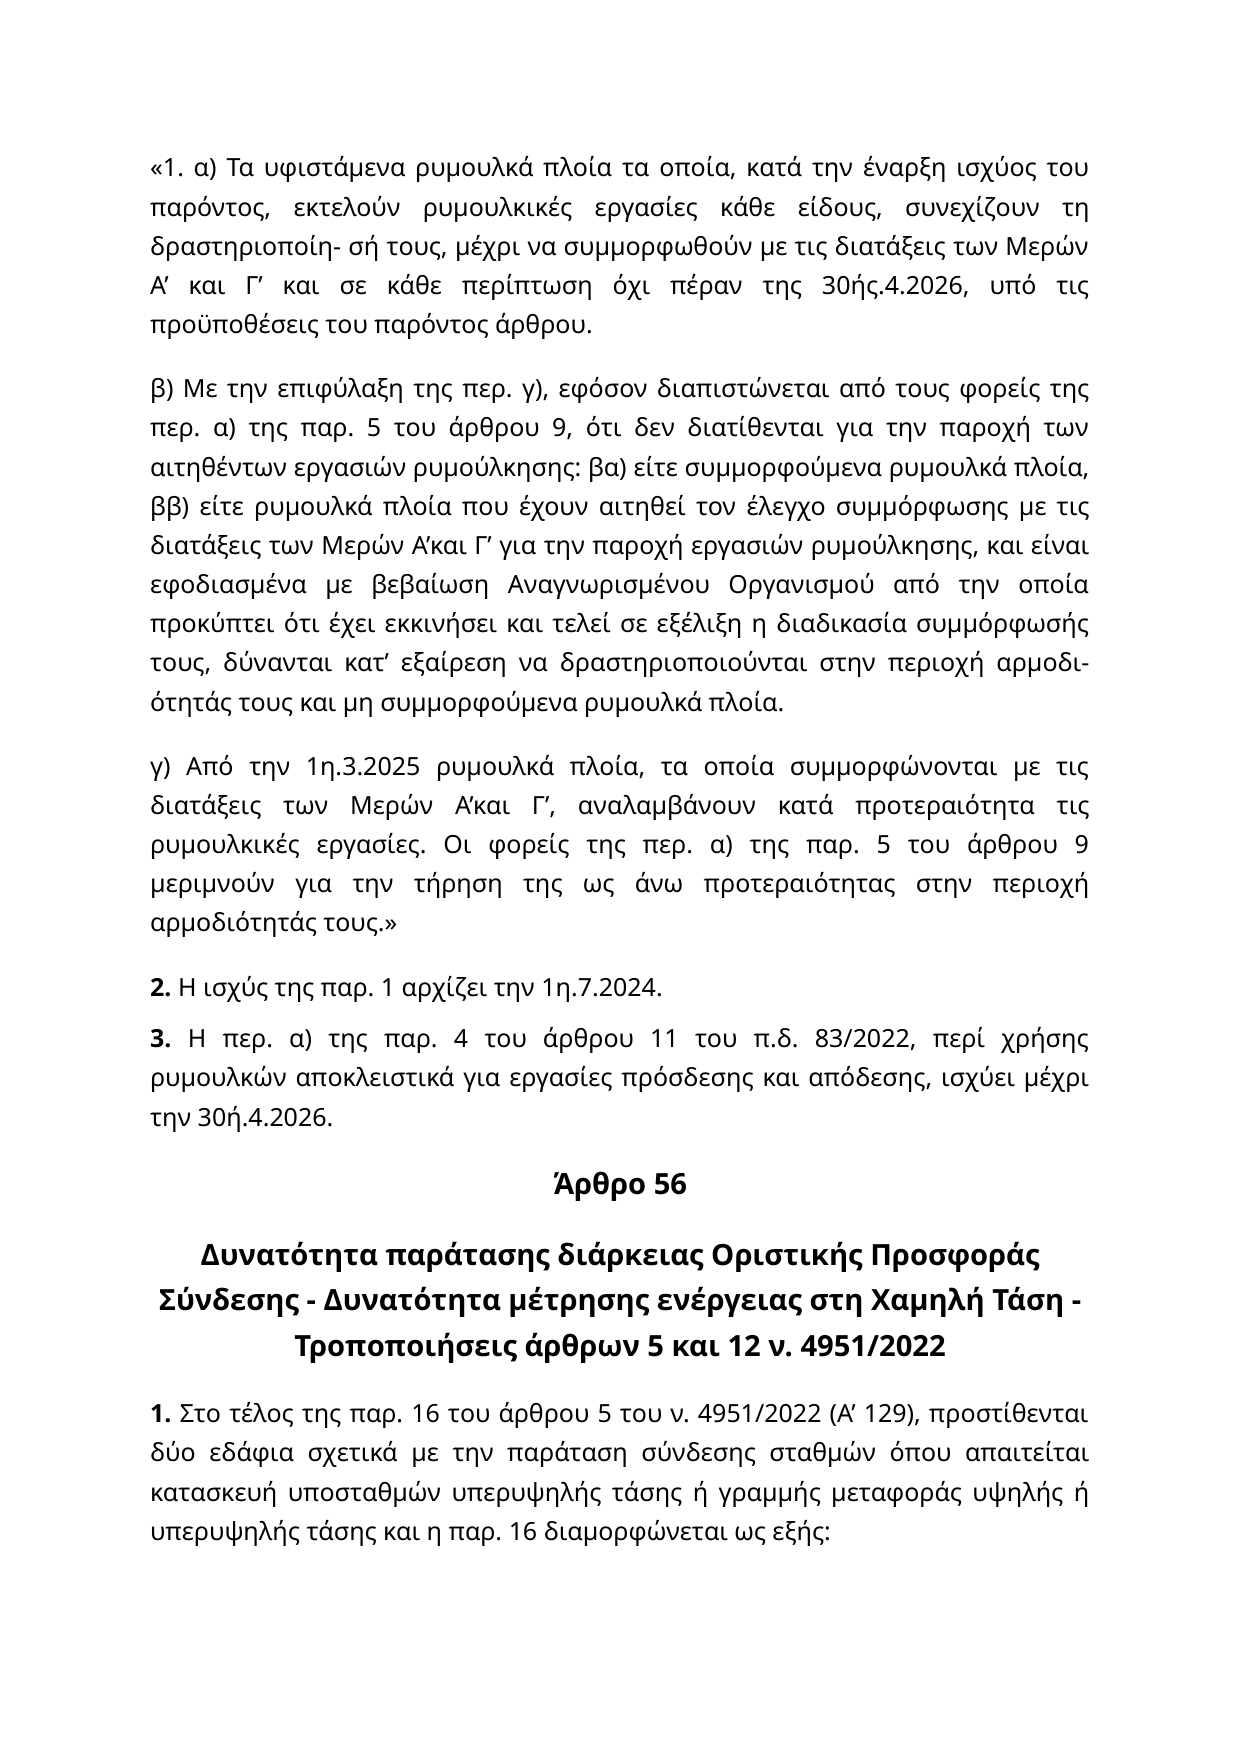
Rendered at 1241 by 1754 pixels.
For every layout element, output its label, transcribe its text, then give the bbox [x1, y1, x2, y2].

text β) Με την επιφύλαξη της περ. γ), εφόσον διαπιστώνεται από τους φορείς της περ. α) της παρ. 5 του άρθρου 9, ότι δεν διατίθενται για την παροχή των αιτηθέντων εργασιών ρυμούλκησης: βα) είτε συμμορφούμενα ρυμουλκά πλοία, ββ) είτε ρυμουλκά πλοία που έχουν αιτηθεί τον έλεγχο συμμόρφωσης με τις διατάξεις των Μερών Α’και Γ’ για την παροχή εργασιών ρυμούλκησης, και είναι εφοδιασμένα με βεβαίωση Αναγνωρισμένου Οργανισμού από την οποία προκύπτει ότι έχει εκκινήσει και τελεί σε εξέλιξη η διαδικασία συμμόρφωσής τους, δύνανται κατ’ εξαίρεση να δραστηριοποιούνται στην περιοχή αρμοδι- ότητάς τους και μη συμμορφούμενα ρυμουλκά πλοία. [150, 371, 1090, 718]
subtitle Άρθρο 56 [150, 1163, 1090, 1203]
text γ) Από την 1η.3.2025 ρυμουλκά πλοία, τα οποία συμμορφώνονται με τις διατάξεις των Μερών Α’και Γ’, αναλαμβάνουν κατά προτεραιότητα τις ρυμουλκικές εργασίες. Οι φορείς της περ. α) της παρ. 5 του άρθρου 9 μεριμνούν για την τήρηση της ως άνω προτεραιότητας στην περιοχή αρμοδιότητάς τους.» [150, 748, 1090, 939]
text 2. Η ισχύς της παρ. 1 αρχίζει την 1η.7.2024. [150, 969, 1090, 1003]
text 1. Στο τέλος της παρ. 16 του άρθρου 5 του ν. 4951/2022 (Α’ 129), προστίθενται δύο εδάφια σχετικά με την παράταση σύνδεσης σταθμών όπου απαιτείται κατασκευή υποσταθμών υπερυψηλής τάσης ή γραμμής μεταφοράς υψηλής ή υπερυψηλής τάσης και η παρ. 16 διαμορφώνεται ως εξής: [150, 1396, 1090, 1547]
text 3. Η περ. α) της παρ. 4 του άρθρου 11 του π.δ. 83/2022, περί χρήσης ρυμουλκών αποκλειστικά για εργασίες πρόσδεσης και απόδεσης, ισχύει μέχρι την 30ή.4.2026. [150, 1021, 1090, 1133]
subtitle Δυνατότητα παράτασης διάρκειας Οριστικής Προσφοράς Σύνδεσης - Δυνατότητα μέτρησης ενέργειας στη Χαμηλή Τάση - Τροποποιήσεις άρθρων 5 και 12 ν. 4951/2022 [150, 1234, 1090, 1365]
text «1. α) Τα υφιστάμενα ρυμουλκά πλοία τα οποία, κατά την έναρξη ισχύος του παρόντος, εκτελούν ρυμουλκικές εργασίες κάθε είδους, συνεχίζουν τη δραστηριοποίη- σή τους, μέχρι να συμμορφωθούν με τις διατάξεις των Μερών Α’ και Γ’ και σε κάθε περίπτωση όχι πέραν της 30ής.4.2026, υπό τις προϋποθέσεις του παρόντος άρθρου. [150, 150, 1090, 341]
